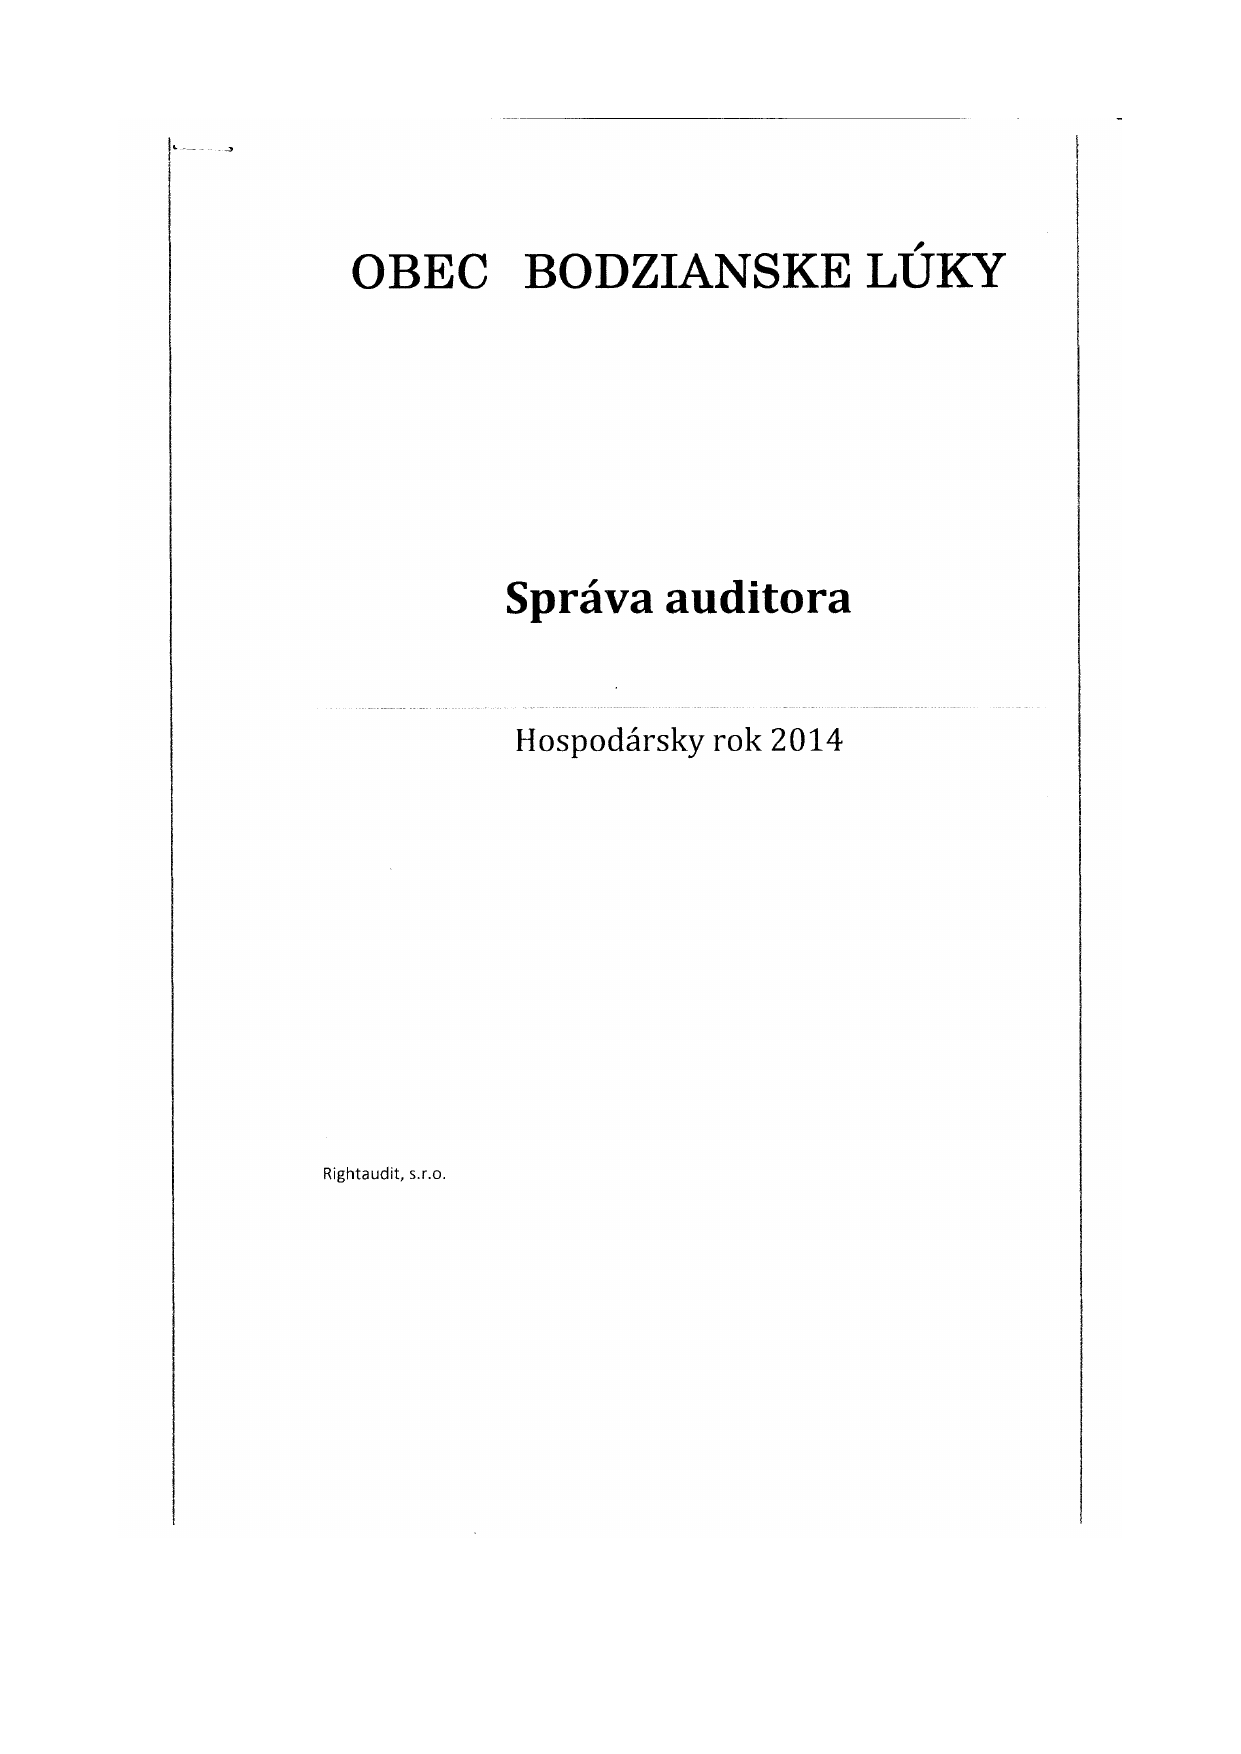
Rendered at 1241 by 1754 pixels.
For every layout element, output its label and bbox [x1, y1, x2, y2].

picture [118, 118, 1122, 1538]
